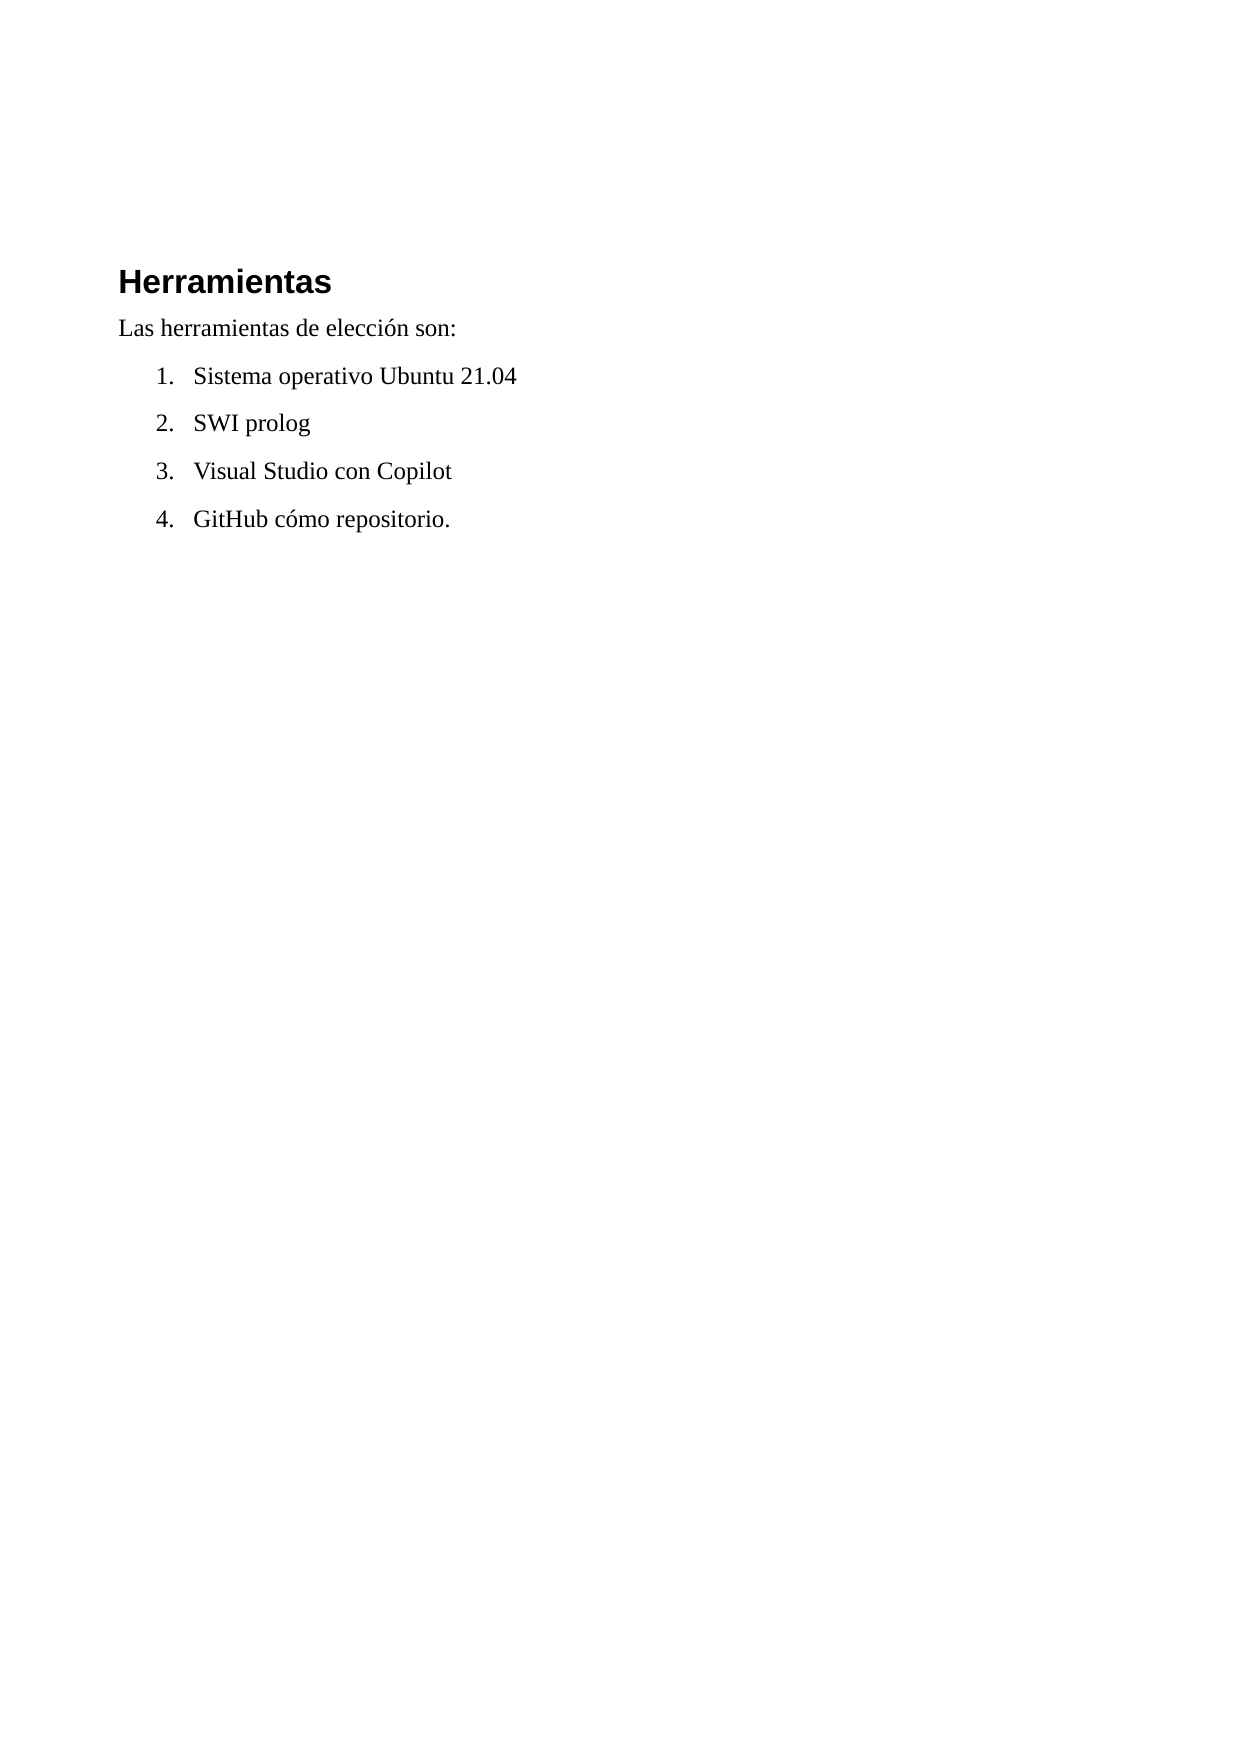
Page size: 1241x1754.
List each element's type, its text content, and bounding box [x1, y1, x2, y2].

list Visual Studio con Copilot [156, 456, 1122, 485]
list GitHub cómo repositorio. [156, 504, 1122, 532]
text Las herramientas de elección son: [118, 313, 1122, 342]
subtitle Herramientas [118, 262, 1122, 301]
list Sistema operativo Ubuntu 21.04 [156, 361, 1122, 389]
list SWI prolog [156, 408, 1122, 437]
